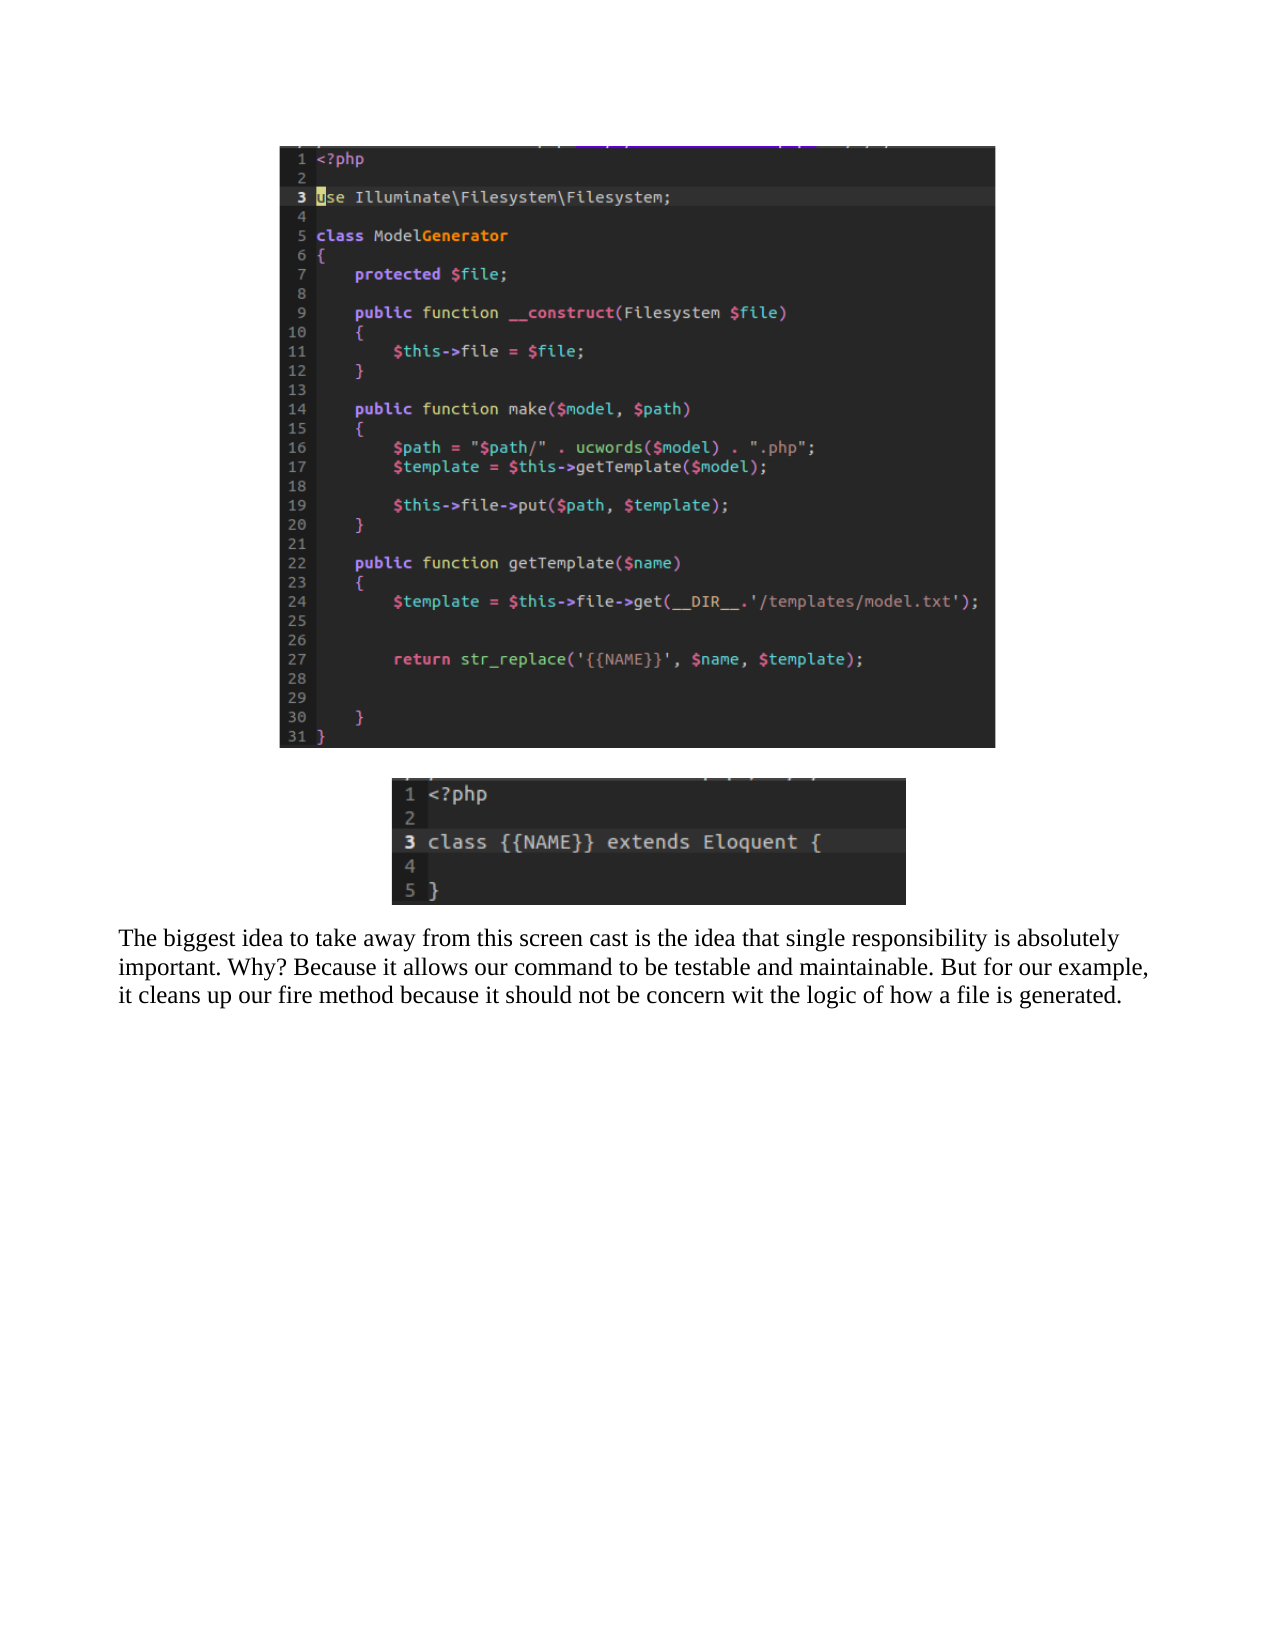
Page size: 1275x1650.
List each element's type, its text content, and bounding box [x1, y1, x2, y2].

picture [279, 146, 996, 748]
text The biggest idea to take away from this screen cast is the idea that single responsibility is absolutely important. Why? Because it allows our command to be testable and maintainable. But for our example, it cleans up our fire method because it should not be concern wit the logic of how a file is generated. [118, 923, 1157, 1009]
picture [391, 778, 906, 905]
